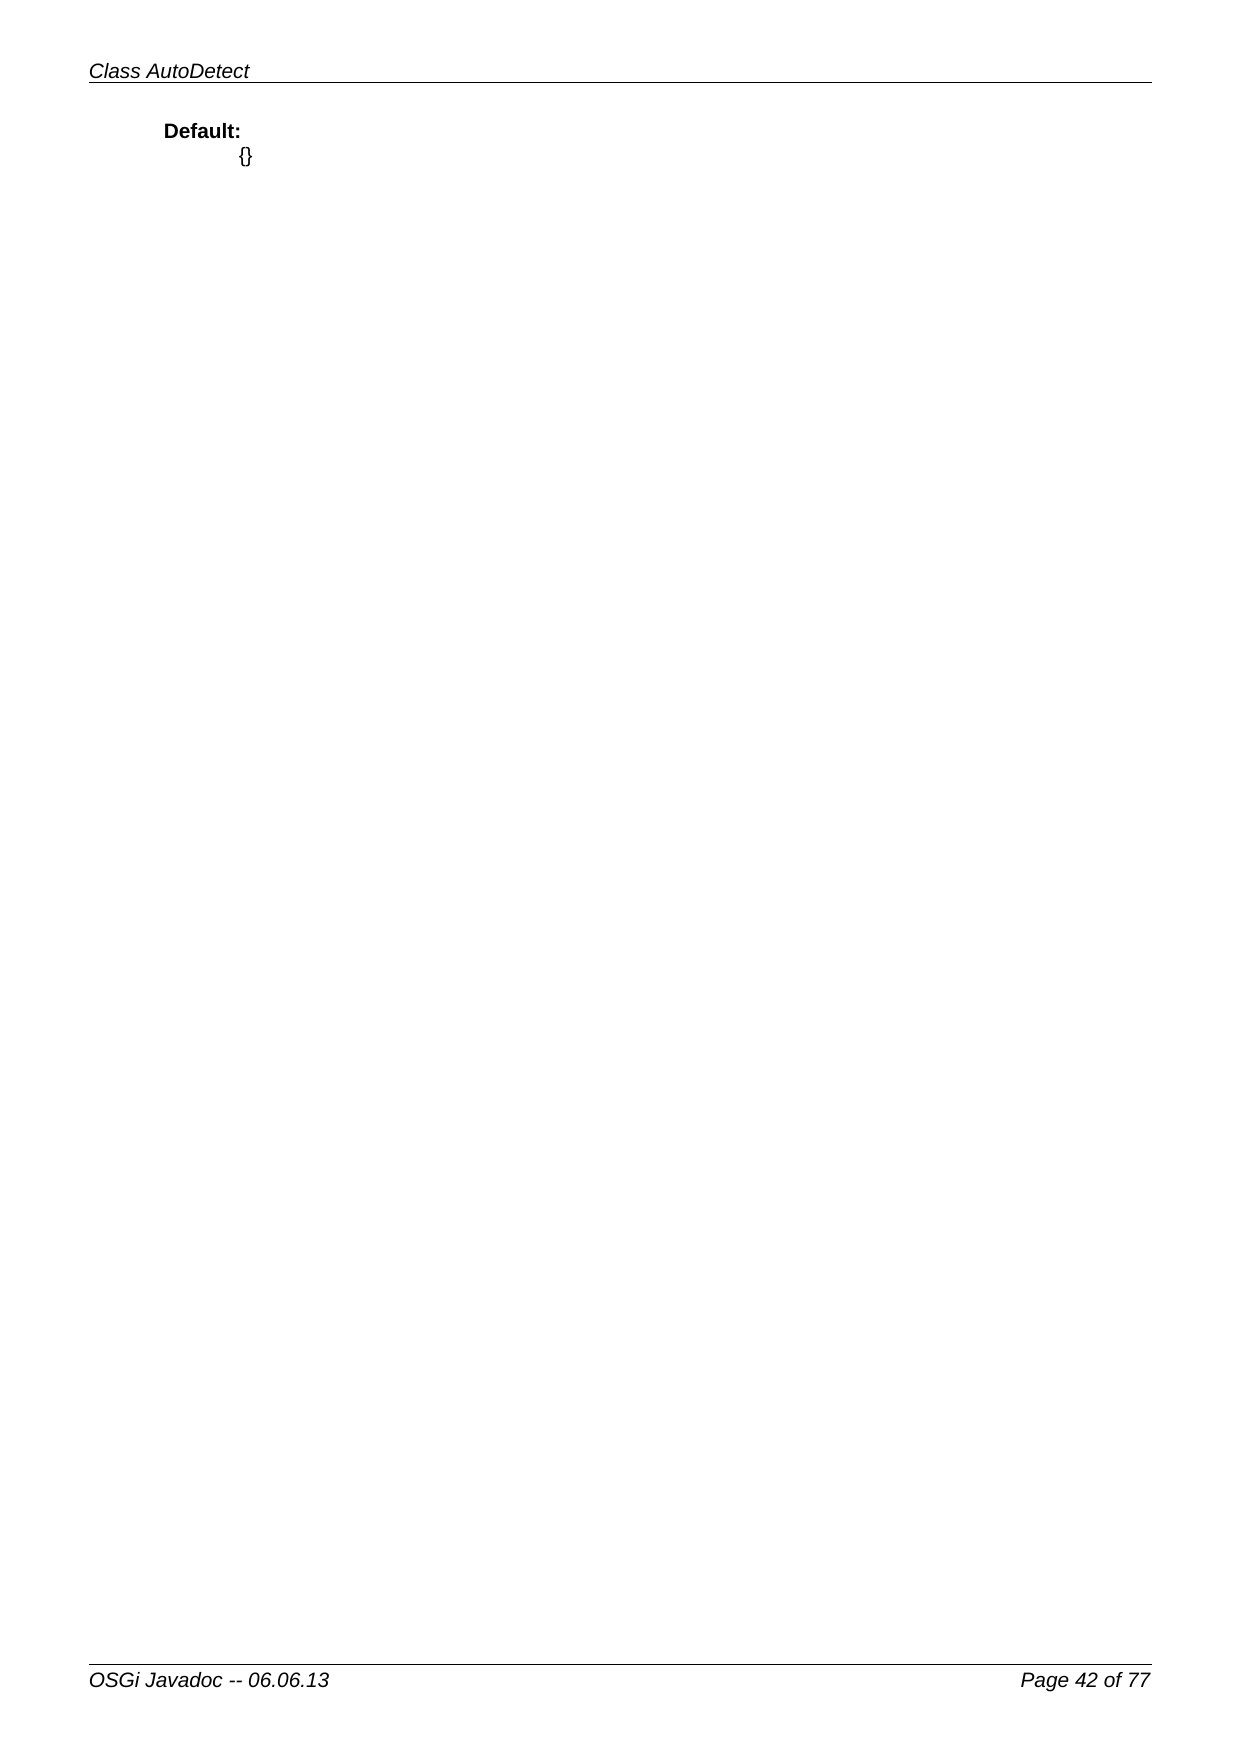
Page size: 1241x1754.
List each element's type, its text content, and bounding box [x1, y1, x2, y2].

text {} [238, 142, 1152, 166]
text Default: [163, 118, 1152, 142]
